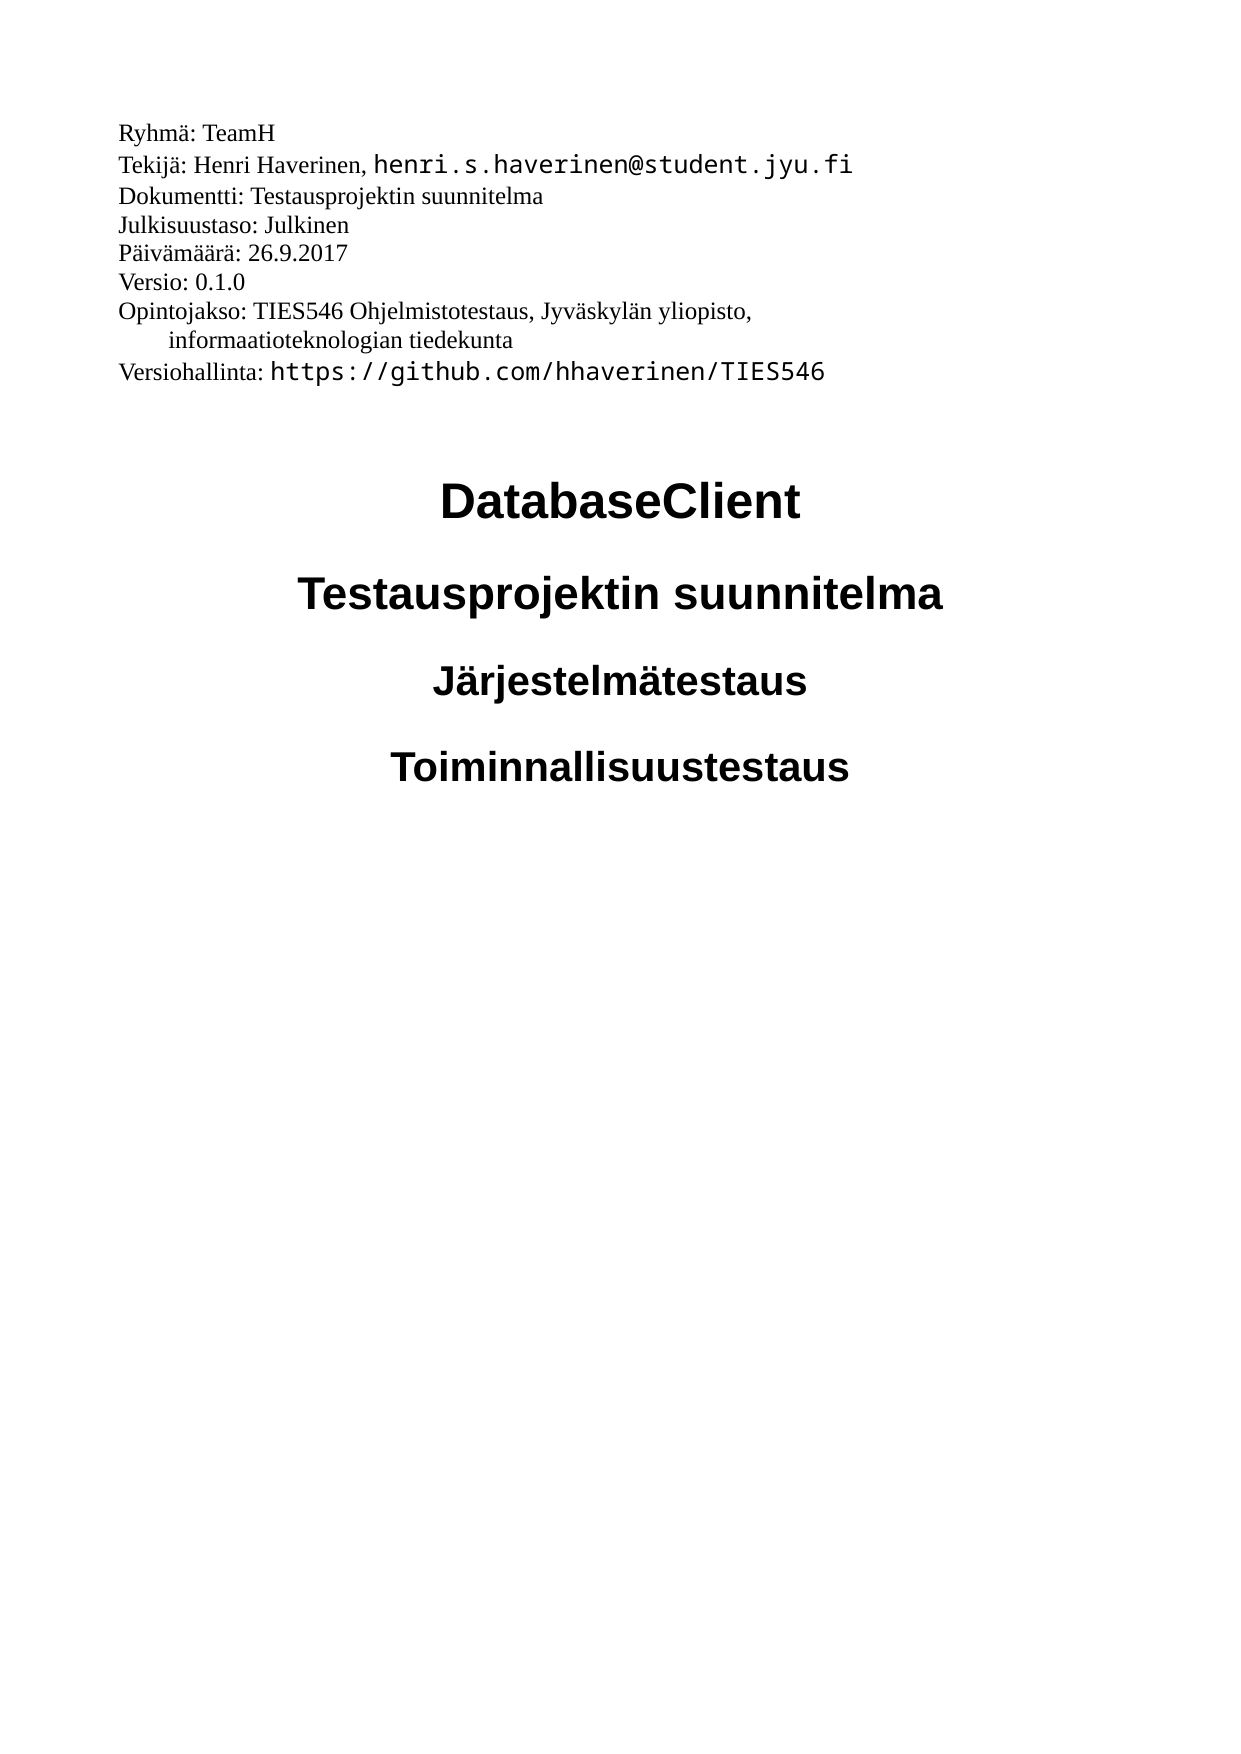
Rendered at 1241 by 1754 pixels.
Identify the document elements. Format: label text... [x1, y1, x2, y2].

title DatabaseClient [118, 471, 1122, 529]
title Järjestelmätestaus [118, 656, 1122, 704]
title Testausprojektin suunnitelma [118, 566, 1122, 619]
title Toiminnallisuustestaus [118, 742, 1122, 790]
